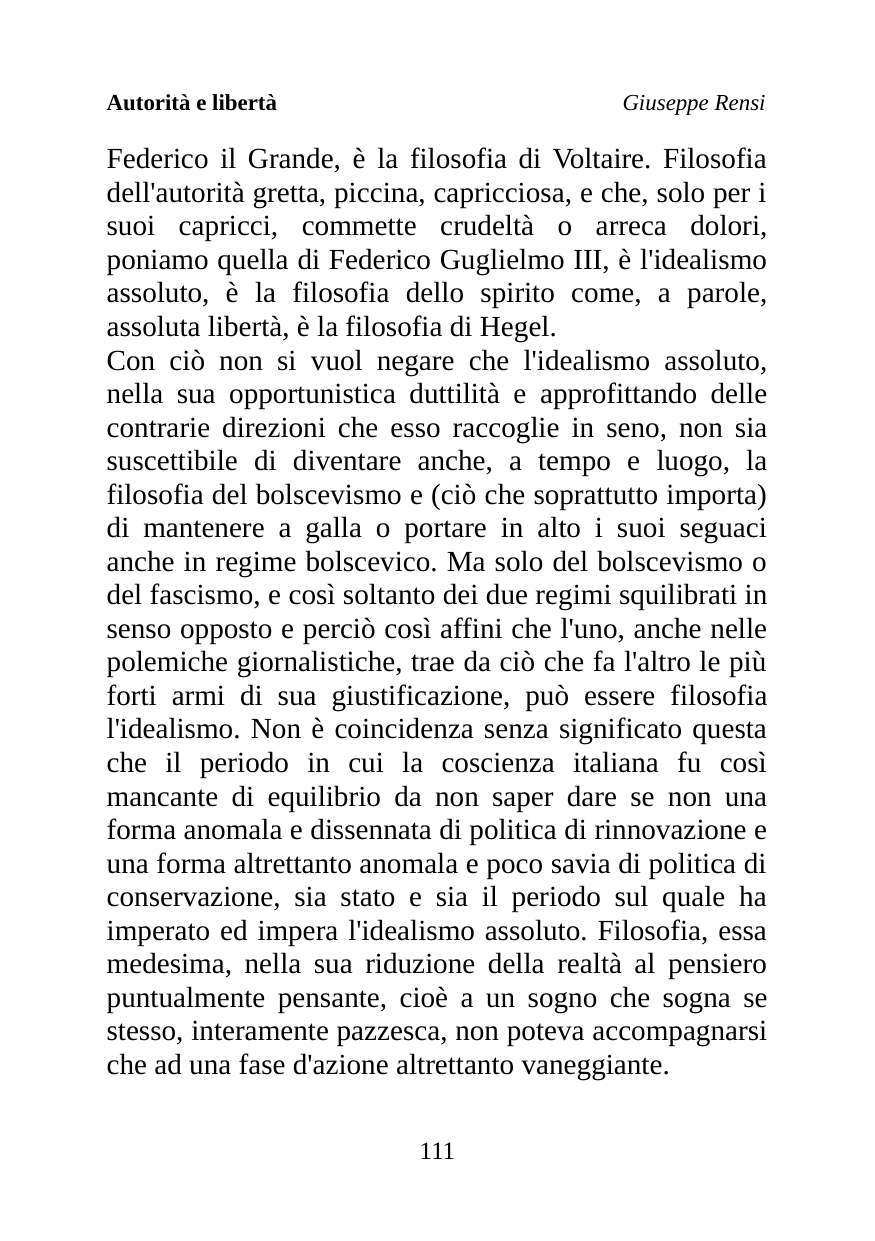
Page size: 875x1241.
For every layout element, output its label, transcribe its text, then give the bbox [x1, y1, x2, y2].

text Federico il Grande, è la filosofia di Voltaire. Filosofia dell'autorità gretta, piccina, capricciosa, e che, solo per i suoi capricci, commette crudeltà o arreca dolori, poniamo quella di Federico Guglielmo III, è l'idealismo assoluto, è la filosofia dello spirito come, a parole, assoluta libertà, è la filosofia di Hegel. [106, 141, 768, 343]
text Con ciò non si vuol negare che l'idealismo assoluto, nella sua opportunistica duttilità e approfittando delle contrarie direzioni che esso raccoglie in seno, non sia suscettibile di diventare anche, a tempo e luogo, la filosofia del bolscevismo e (ciò che soprattutto importa) di mantenere a galla o portare in alto i suoi seguaci anche in regime bolscevico. Ma solo del bolscevismo o del fascismo, e così soltanto dei due regimi squilibrati in senso opposto e perciò così affini che l'uno, anche nelle polemiche giornalistiche, trae da ciò che fa l'altro le più forti armi di sua giustificazione, può essere filosofia l'idealismo. Non è coincidenza senza significato questa che il periodo in cui la coscienza italiana fu così mancante di equilibrio da non saper dare se non una forma anomala e dissennata di politica di rinnovazione e una forma altrettanto anomala e poco savia di politica di conservazione, sia stato e sia il periodo sul quale ha imperato ed impera l'idealismo assoluto. Filosofia, essa medesima, nella sua riduzione della realtà al pensiero puntualmente pensante, cioè a un sogno che sogna se stesso, interamente pazzesca, non poteva accompagnarsi che ad una fase d'azione altrettanto vaneggiante. [106, 343, 768, 1081]
